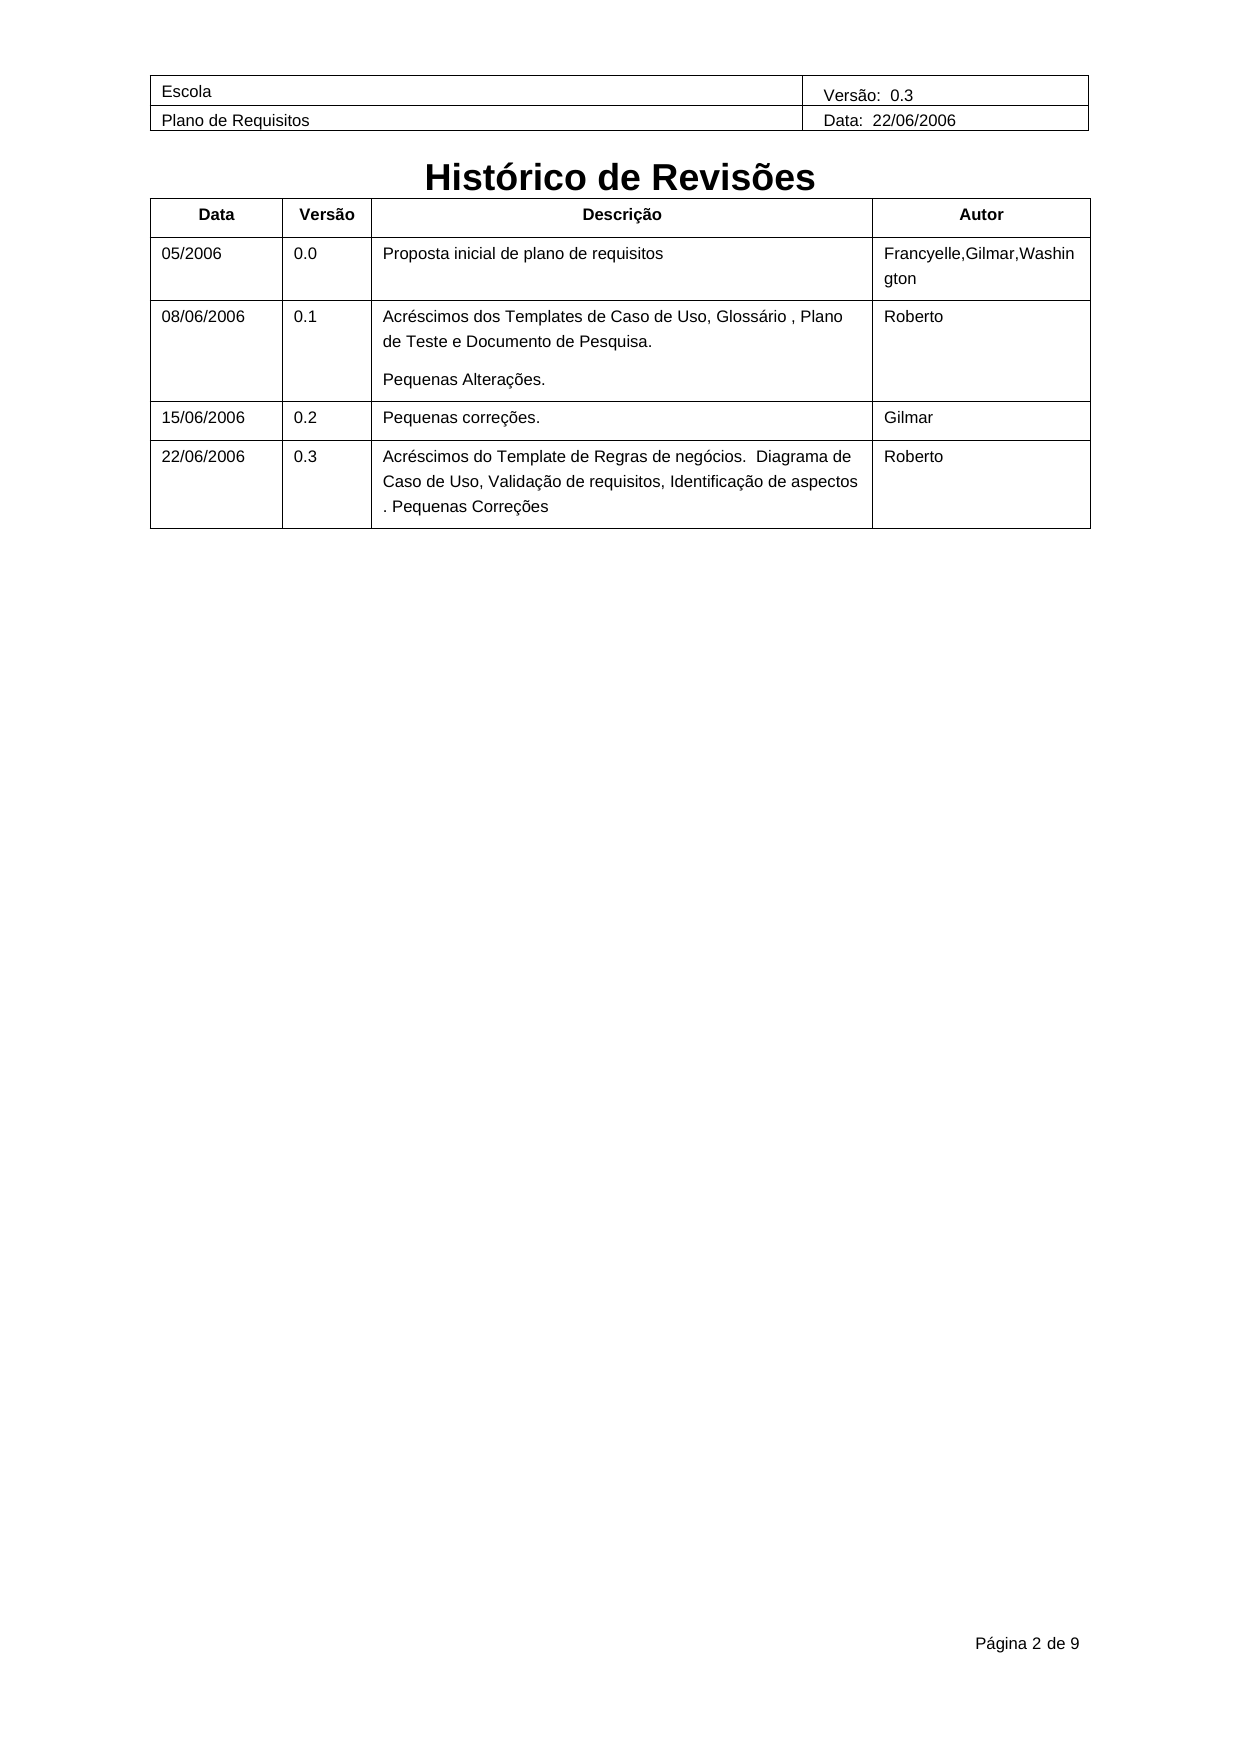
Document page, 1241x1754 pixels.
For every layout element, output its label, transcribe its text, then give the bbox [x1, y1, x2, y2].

table_header Data [151, 199, 282, 237]
table_cell 0.3 [283, 441, 371, 528]
table_cell 15/06/2006 [151, 402, 282, 440]
table_cell Acréscimos do Template de Regras de negócios. Diagrama de Caso de Uso, Validação de requisitos, Identificação de aspectos . Pequenas Correções [372, 441, 872, 528]
table_header Autor [873, 199, 1090, 237]
table_cell 05/2006 [151, 238, 282, 300]
table_cell 0.2 [283, 402, 371, 440]
table_cell Francyelle,Gilmar,Washington [873, 238, 1090, 300]
table_cell Gilmar [873, 402, 1090, 440]
table_cell 22/06/2006 [151, 441, 282, 528]
table_header Versão [283, 199, 371, 237]
table_cell 0.0 [283, 238, 371, 300]
table_cell 0.1 [283, 301, 371, 401]
table_cell Roberto [873, 301, 1090, 401]
table_cell 08/06/2006 [151, 301, 282, 401]
table_cell Proposta inicial de plano de requisitos [372, 238, 872, 300]
table_cell Acréscimos dos Templates de Caso de Uso, Glossário , Plano de Teste e Documento de Pesquisa. Pequenas Alterações. [372, 301, 872, 401]
title Histórico de Revisões [150, 156, 1090, 198]
table_cell Pequenas correções. [372, 402, 872, 440]
table_cell Roberto [873, 441, 1090, 528]
table_header Descrição [372, 199, 872, 237]
